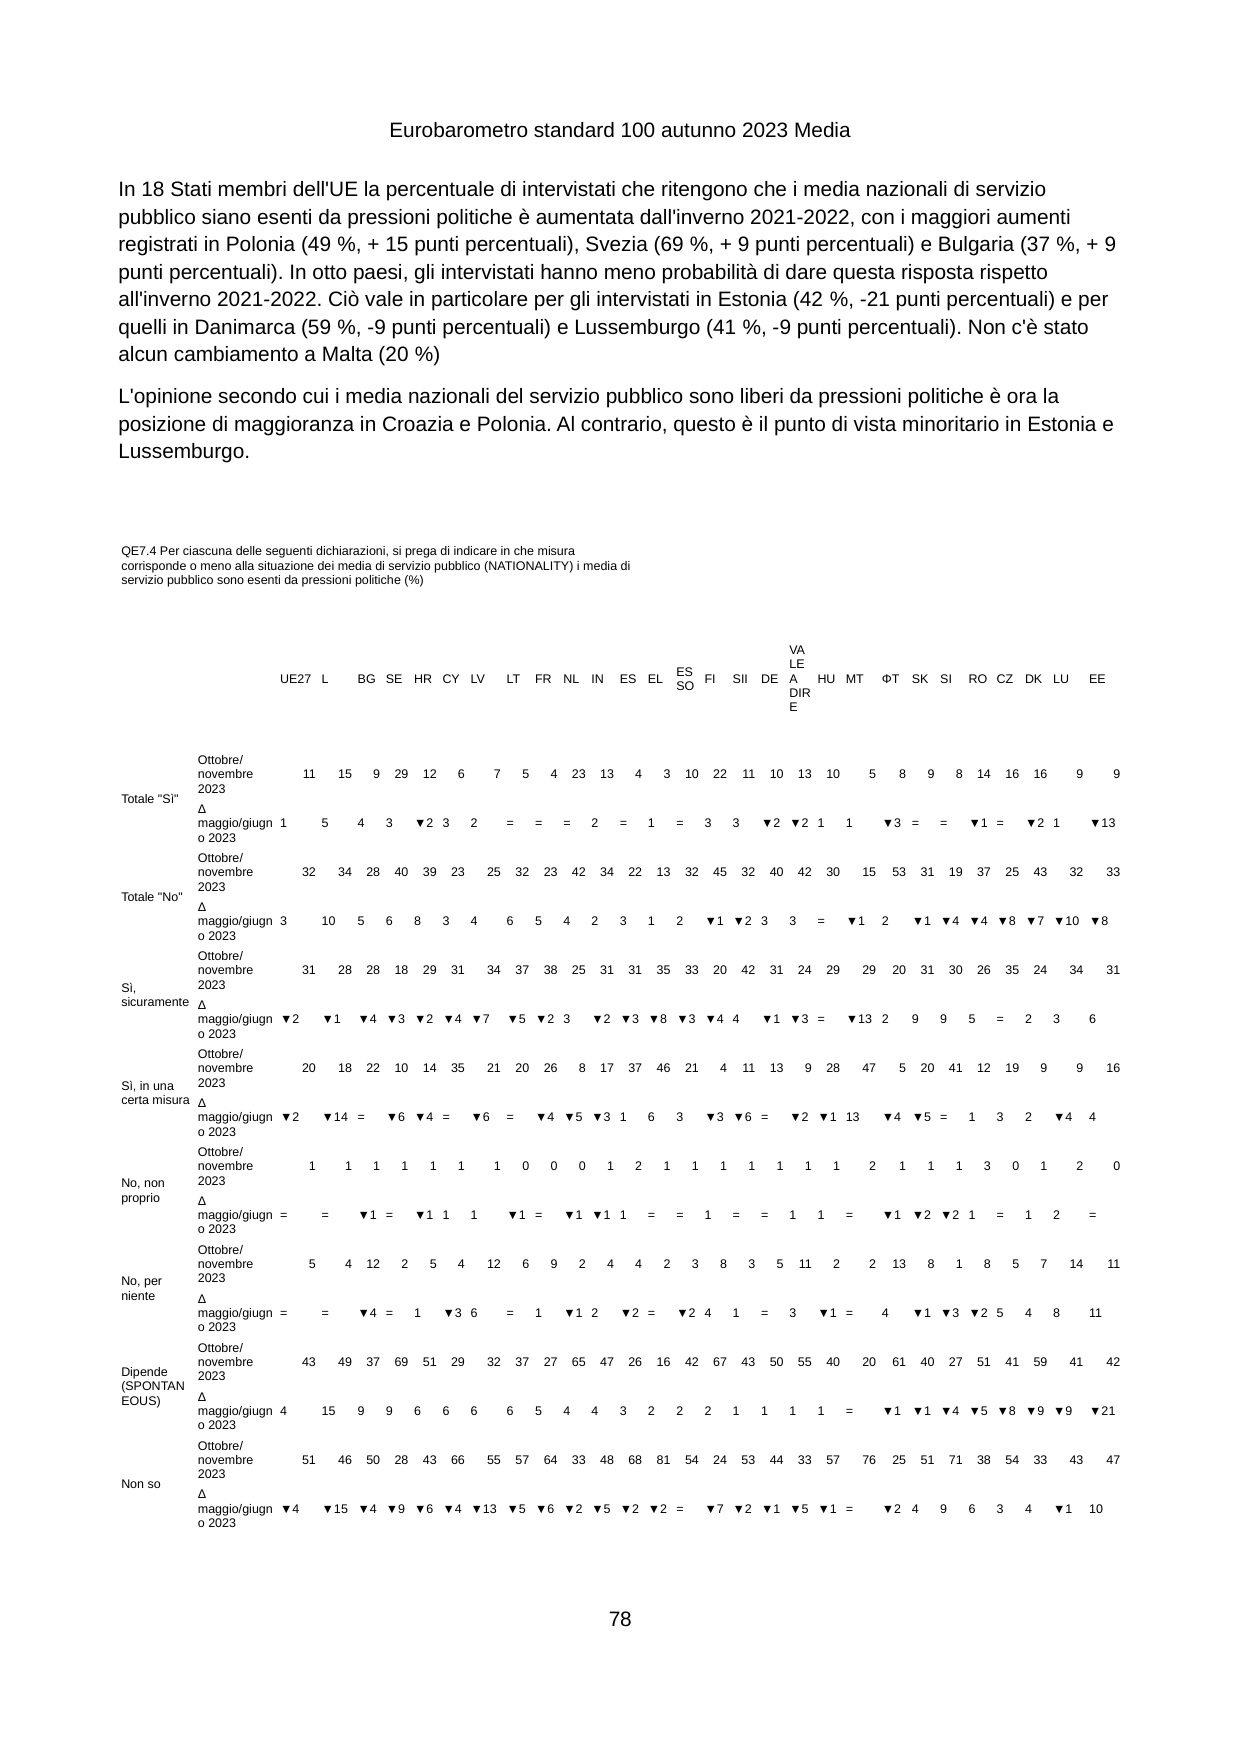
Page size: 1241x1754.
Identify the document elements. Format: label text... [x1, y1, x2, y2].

table_cell 14 [1050, 1239, 1086, 1288]
table_cell 33 [786, 1435, 814, 1484]
table_cell 33 [560, 1435, 588, 1484]
table_cell 26 [617, 1337, 645, 1386]
table_cell ▼3 [701, 1093, 729, 1141]
table_cell [814, 607, 843, 640]
table_cell [383, 718, 411, 750]
table_cell DK [1022, 640, 1050, 717]
table_cell 15 [319, 750, 354, 799]
table_cell [560, 718, 588, 750]
table_cell 3 [673, 1093, 701, 1141]
table_cell 6 [383, 897, 411, 946]
table_cell = [645, 1190, 673, 1239]
table_cell 2 [383, 1239, 411, 1288]
table_cell 1 [786, 1190, 814, 1239]
table_cell = [319, 1190, 354, 1239]
table_cell 13 [645, 848, 673, 897]
table_cell 34 [468, 946, 503, 994]
table_cell [195, 640, 277, 717]
table_cell 81 [645, 1435, 673, 1484]
table_cell = [383, 1190, 411, 1239]
table_header [701, 523, 729, 607]
table_cell 47 [843, 1044, 879, 1092]
table_cell Ottobre/novembre 2023 [195, 946, 277, 994]
table_cell ▼4 [355, 1288, 383, 1337]
text In 18 Stati membri dell'UE la percentuale di intervistati che ritengono che i media nazionali di servizio pubblico siano esenti da pressioni politiche è aumentata dall'inverno 2021-2022, con i maggiori aumenti registrati in Polonia (49 %, + 15 punti percentuali), Svezia (69 %, + 9 punti percentuali) e Bulgaria (37 %, + 9 punti percentuali). In otto paesi, gli intervistati hanno meno probabilità di dare questa risposta rispetto all'inverno 2021-2022. Ciò vale in particolare per gli intervistati in Estonia (42 %, -21 punti percentuali) e per quelli in Danimarca (59 %, -9 punti percentuali) e Lussemburgo (41 %, -9 punti percentuali). Non c'è stato alcun cambiamento a Malta (20 %) [118, 177, 1122, 366]
table_cell 32 [1050, 848, 1086, 897]
table_cell 23 [439, 848, 467, 897]
table_cell 69 [383, 1337, 411, 1386]
table_cell [1022, 718, 1050, 750]
table_cell 31 [277, 946, 318, 994]
table_cell [319, 718, 354, 750]
table_cell 9 [1086, 750, 1123, 799]
table_cell = [758, 1190, 786, 1239]
table_cell 1 [319, 1141, 354, 1190]
table_cell 13 [588, 750, 617, 799]
table_cell Ottobre/novembre 2023 [195, 1337, 277, 1386]
table_header [937, 523, 965, 607]
table_cell [965, 607, 993, 640]
table_cell 14 [965, 750, 993, 799]
table_cell 25 [994, 848, 1022, 897]
table_cell 32 [277, 848, 318, 897]
table_cell ▼2 [532, 995, 560, 1043]
table_cell 13 [879, 1239, 909, 1288]
table_cell 1 [786, 1386, 814, 1435]
table_cell 0 [994, 1141, 1022, 1190]
table_cell 4 [730, 995, 758, 1043]
table_header [730, 523, 758, 607]
table_cell ▼1 [560, 1190, 588, 1239]
table_cell 2 [843, 1239, 879, 1288]
table_cell 5 [277, 1239, 318, 1288]
table_cell 2 [1022, 995, 1050, 1043]
table_cell 3 [560, 995, 588, 1043]
table_cell 32 [504, 848, 532, 897]
table_cell [879, 718, 909, 750]
table_cell [277, 607, 318, 640]
table_cell FI [701, 640, 729, 717]
table_cell ▼4 [879, 1093, 909, 1141]
table_cell [355, 607, 383, 640]
table_cell ▼2 [937, 1190, 965, 1239]
table_cell [937, 718, 965, 750]
table_cell NL [560, 640, 588, 717]
table_cell ES [617, 640, 645, 717]
table_cell ▼4 [532, 1093, 560, 1141]
table_cell 2 [879, 897, 909, 946]
table_cell = [617, 799, 645, 848]
table_cell 3 [758, 897, 786, 946]
table_cell 10 [758, 750, 786, 799]
table_cell LV [468, 640, 503, 717]
table_cell 11 [786, 1239, 814, 1288]
table_cell 31 [758, 946, 786, 994]
table_cell 3 [965, 1141, 993, 1190]
table_cell ▼3 [617, 995, 645, 1043]
table_header [673, 523, 701, 607]
table_cell 20 [843, 1337, 879, 1386]
table_cell 35 [645, 946, 673, 994]
table_cell 43 [411, 1435, 439, 1484]
table_cell 2 [673, 897, 701, 946]
table_cell 4 [560, 897, 588, 946]
table_cell 47 [588, 1337, 617, 1386]
table_cell 1 [355, 1141, 383, 1190]
table_cell 37 [355, 1337, 383, 1386]
table_cell 15 [319, 1386, 354, 1435]
table_cell = [504, 1288, 532, 1337]
table_cell 2 [588, 897, 617, 946]
table_cell 47 [1086, 1435, 1123, 1484]
table_cell 29 [814, 946, 843, 994]
table_cell 53 [730, 1435, 758, 1484]
table_cell 31 [909, 848, 937, 897]
table_cell ▼1 [879, 1190, 909, 1239]
table_cell 1 [937, 1239, 965, 1288]
table_cell = [814, 995, 843, 1043]
table_cell [118, 607, 195, 640]
table_cell [617, 718, 645, 750]
table_cell SII [730, 640, 758, 717]
table_cell ▼13 [468, 1484, 503, 1533]
table_cell ▼6 [383, 1093, 411, 1141]
table_cell 1 [758, 1386, 786, 1435]
table_header QE7.4 Per ciascuna delle seguenti dichiarazioni, si prega di indicare in che misura corrisponde o meno alla situazione dei media di servizio pubblico (NATIONALITY) i media di servizio pubblico sono esenti da pressioni politiche (%) [118, 523, 645, 607]
table_cell [758, 607, 786, 640]
table_cell 1 [879, 1141, 909, 1190]
table_cell ▼1 [814, 1484, 843, 1533]
table_cell ▼6 [468, 1093, 503, 1141]
table_header [843, 523, 879, 607]
table_cell Totale "Sì" [118, 750, 195, 848]
table_cell 2 [843, 1141, 879, 1190]
table_cell [673, 607, 701, 640]
table_cell 10 [814, 750, 843, 799]
table_cell [532, 607, 560, 640]
table_cell 28 [355, 848, 383, 897]
table_cell = [814, 897, 843, 946]
table_cell 29 [411, 946, 439, 994]
table_cell 31 [1086, 946, 1123, 994]
table_cell 2 [468, 799, 503, 848]
table_cell 4 [355, 799, 383, 848]
table_cell 13 [843, 1093, 879, 1141]
table_cell 8 [909, 1239, 937, 1288]
table_cell 8 [937, 750, 965, 799]
table_cell VALE A DIRE [786, 640, 814, 717]
table_header [1050, 523, 1086, 607]
table_cell 59 [1022, 1337, 1050, 1386]
table_cell ▼1 [843, 897, 879, 946]
table_cell 11 [1086, 1288, 1123, 1337]
table_cell 4 [701, 1288, 729, 1337]
table_cell 43 [730, 1337, 758, 1386]
table_cell 26 [532, 1044, 560, 1092]
table_cell HR [411, 640, 439, 717]
table_cell ▼3 [786, 995, 814, 1043]
table_cell 28 [319, 946, 354, 994]
table_cell CY [439, 640, 467, 717]
table_cell 1 [1022, 1190, 1050, 1239]
table_cell 64 [532, 1435, 560, 1484]
table_cell 4 [1022, 1484, 1050, 1533]
table_cell 3 [1050, 995, 1086, 1043]
table_cell [355, 718, 383, 750]
table_cell 22 [701, 750, 729, 799]
table_cell SE [383, 640, 411, 717]
table_cell 1 [439, 1190, 467, 1239]
table_cell 31 [588, 946, 617, 994]
table_cell 65 [560, 1337, 588, 1386]
table_cell 5 [965, 995, 993, 1043]
table_cell = [560, 799, 588, 848]
table_cell 46 [319, 1435, 354, 1484]
table_cell 16 [645, 1337, 673, 1386]
table_cell ▼6 [411, 1484, 439, 1533]
table_cell 3 [439, 897, 467, 946]
table_header [994, 523, 1022, 607]
table_cell No, per niente [118, 1239, 195, 1337]
table_cell ▼1 [879, 1386, 909, 1435]
table_cell = [673, 1484, 701, 1533]
table_cell ▼2 [786, 799, 814, 848]
table_cell ▼7 [1022, 897, 1050, 946]
table_cell ▼8 [994, 897, 1022, 946]
table_cell [909, 718, 937, 750]
table_cell Ottobre/novembre 2023 [195, 848, 277, 897]
table_cell [411, 718, 439, 750]
table_cell 6 [965, 1484, 993, 1533]
table_cell ▼1 [965, 799, 993, 848]
table_header [814, 523, 843, 607]
table_cell ▼2 [411, 995, 439, 1043]
table_cell [411, 607, 439, 640]
table_cell [786, 607, 814, 640]
table_cell [730, 607, 758, 640]
table_cell ▼4 [701, 995, 729, 1043]
table_cell 3 [730, 799, 758, 848]
table_cell 11 [1086, 1239, 1123, 1288]
table_cell 4 [468, 897, 503, 946]
table_cell ▼7 [468, 995, 503, 1043]
table_cell 2 [560, 1239, 588, 1288]
table_cell 45 [701, 848, 729, 897]
table_cell 3 [673, 1239, 701, 1288]
table_cell 1 [617, 1093, 645, 1141]
table_cell 2 [588, 1288, 617, 1337]
table_cell 9 [1050, 1044, 1086, 1092]
table_cell 2 [645, 1239, 673, 1288]
table_cell [758, 718, 786, 750]
table_cell UE27 [277, 640, 318, 717]
table_cell 40 [909, 1337, 937, 1386]
table_cell = [532, 799, 560, 848]
table_cell 28 [383, 1435, 411, 1484]
table_cell ▼2 [617, 1288, 645, 1337]
table_cell 43 [277, 1337, 318, 1386]
table_cell = [277, 1288, 318, 1337]
table_cell RO [965, 640, 993, 717]
table_cell ▼1 [355, 1190, 383, 1239]
table_cell 1 [786, 1141, 814, 1190]
table_cell 48 [588, 1435, 617, 1484]
table_cell [909, 607, 937, 640]
table_cell 8 [560, 1044, 588, 1092]
table_cell 27 [532, 1337, 560, 1386]
table_cell 30 [814, 848, 843, 897]
table_cell 42 [1086, 1337, 1123, 1386]
table_cell 32 [673, 848, 701, 897]
table_cell 54 [994, 1435, 1022, 1484]
table_cell 23 [560, 750, 588, 799]
table_cell 46 [645, 1044, 673, 1092]
table_cell ▼4 [355, 995, 383, 1043]
table_cell Ottobre/novembre 2023 [195, 1044, 277, 1092]
table_cell 1 [277, 799, 318, 848]
table_cell = [843, 1484, 879, 1533]
table_cell 20 [909, 1044, 937, 1092]
table_cell ▼2 [879, 1484, 909, 1533]
table_cell = [504, 799, 532, 848]
table_cell ▼5 [786, 1484, 814, 1533]
table_cell ▼1 [909, 897, 937, 946]
table_cell ▼2 [786, 1093, 814, 1141]
table_cell 21 [468, 1044, 503, 1092]
table_cell 5 [879, 1044, 909, 1092]
table_cell ▼2 [277, 1093, 318, 1141]
table_cell 9 [1050, 750, 1086, 799]
table_cell 10 [673, 750, 701, 799]
table_cell 1 [277, 1141, 318, 1190]
table_cell 8 [411, 897, 439, 946]
table_cell ▼2 [909, 1190, 937, 1239]
table_cell 1 [383, 1141, 411, 1190]
table_cell 31 [617, 946, 645, 994]
table_cell = [994, 995, 1022, 1043]
table_cell [118, 718, 195, 750]
table_cell = [645, 1288, 673, 1337]
table_cell 2 [1050, 1190, 1086, 1239]
table_cell [1086, 718, 1123, 750]
table_cell ▼6 [532, 1484, 560, 1533]
table_cell [319, 607, 354, 640]
table_cell 3 [786, 897, 814, 946]
table_cell 3 [786, 1288, 814, 1337]
table_cell 12 [965, 1044, 993, 1092]
table_cell 43 [1050, 1435, 1086, 1484]
table_cell 8 [701, 1239, 729, 1288]
table_cell 2 [617, 1141, 645, 1190]
table_cell 6 [468, 1386, 503, 1435]
table_cell 2 [701, 1386, 729, 1435]
table_cell 5 [319, 799, 354, 848]
table_cell [439, 607, 467, 640]
table_cell 16 [1022, 750, 1050, 799]
table_cell [439, 718, 467, 750]
table_cell = [843, 1288, 879, 1337]
table_cell [504, 607, 532, 640]
table_cell ▼3 [673, 995, 701, 1043]
table_cell 37 [504, 1337, 532, 1386]
table_cell Δ maggio/giugno 2023 [195, 1093, 277, 1141]
table_cell 25 [879, 1435, 909, 1484]
table_cell 24 [1022, 946, 1050, 994]
table_cell 2 [588, 799, 617, 848]
table_header [758, 523, 786, 607]
table_cell 3 [701, 799, 729, 848]
table_cell 10 [319, 897, 354, 946]
table_cell ▼2 [758, 799, 786, 848]
table_cell 4 [532, 750, 560, 799]
table_cell 0 [1086, 1141, 1123, 1190]
table_cell ▼1 [758, 1484, 786, 1533]
table_cell 20 [701, 946, 729, 994]
table_cell = [673, 1190, 701, 1239]
table_cell 9 [383, 1386, 411, 1435]
table_cell 16 [1086, 1044, 1123, 1092]
table_cell 40 [758, 848, 786, 897]
table_cell [617, 607, 645, 640]
table_cell [383, 607, 411, 640]
table_cell 43 [1022, 848, 1050, 897]
table_cell ▼8 [994, 1386, 1022, 1435]
table_cell SI [937, 640, 965, 717]
table_cell ▼5 [504, 995, 532, 1043]
table_cell = [843, 1386, 879, 1435]
table_cell 38 [532, 946, 560, 994]
table_cell 6 [411, 1386, 439, 1435]
table_cell 34 [588, 848, 617, 897]
table_cell 5 [758, 1239, 786, 1288]
table_cell 2 [1050, 1141, 1086, 1190]
table_cell 7 [1022, 1239, 1050, 1288]
table_cell 3 [617, 1386, 645, 1435]
table_cell 1 [758, 1141, 786, 1190]
table_cell = [758, 1093, 786, 1141]
table_cell [645, 718, 673, 750]
table_cell ▼5 [504, 1484, 532, 1533]
table_cell 51 [411, 1337, 439, 1386]
table_cell 26 [965, 946, 993, 994]
table_cell Δ maggio/giugno 2023 [195, 1484, 277, 1533]
table_cell 1 [1022, 1141, 1050, 1190]
table_cell 4 [439, 1239, 467, 1288]
table_cell 40 [383, 848, 411, 897]
table_cell LT [504, 640, 532, 717]
table_cell 0 [532, 1141, 560, 1190]
table_cell IN [588, 640, 617, 717]
table_cell [532, 718, 560, 750]
table_cell 20 [504, 1044, 532, 1092]
table_cell ▼14 [319, 1093, 354, 1141]
table_cell ▼2 [965, 1288, 993, 1337]
table_cell [701, 718, 729, 750]
table_cell 1 [411, 1288, 439, 1337]
table_cell LU [1050, 640, 1086, 717]
table_cell 76 [843, 1435, 879, 1484]
table_cell = [355, 1093, 383, 1141]
table_cell 68 [617, 1435, 645, 1484]
table_cell 5 [994, 1288, 1022, 1337]
table_cell 6 [468, 1288, 503, 1337]
table_cell [560, 607, 588, 640]
table_cell BG [355, 640, 383, 717]
table_cell 3 [730, 1239, 758, 1288]
table_cell 5 [355, 897, 383, 946]
table_cell 12 [355, 1239, 383, 1288]
table_cell ▼1 [319, 995, 354, 1043]
table_cell ▼6 [730, 1093, 758, 1141]
table_cell ▼1 [814, 1288, 843, 1337]
table_cell ▼7 [701, 1484, 729, 1533]
table_cell 3 [617, 897, 645, 946]
table_cell ▼1 [701, 897, 729, 946]
table_cell ▼3 [937, 1288, 965, 1337]
table_cell 42 [730, 946, 758, 994]
table_cell 31 [439, 946, 467, 994]
table_cell 38 [965, 1435, 993, 1484]
table_cell [701, 607, 729, 640]
table_cell = [277, 1190, 318, 1239]
table_cell 22 [617, 848, 645, 897]
table_cell [277, 718, 318, 750]
table_cell 24 [701, 1435, 729, 1484]
table_cell [786, 718, 814, 750]
table_cell ▼5 [560, 1093, 588, 1141]
table_cell ▼4 [937, 1386, 965, 1435]
table_cell = [319, 1288, 354, 1337]
table_cell 4 [1022, 1288, 1050, 1337]
table_cell Ottobre/novembre 2023 [195, 1435, 277, 1484]
table_cell ▼9 [1022, 1386, 1050, 1435]
table_header [1086, 523, 1123, 607]
table_cell 66 [439, 1435, 467, 1484]
table_cell 50 [758, 1337, 786, 1386]
table_cell ▼1 [814, 1093, 843, 1141]
table_cell 28 [355, 946, 383, 994]
table_cell ▼4 [1050, 1093, 1086, 1141]
table_cell 25 [560, 946, 588, 994]
table_cell 51 [965, 1337, 993, 1386]
table_cell 6 [1086, 995, 1123, 1043]
table_cell 20 [879, 946, 909, 994]
table_cell [118, 640, 195, 717]
table_cell 33 [1086, 848, 1123, 897]
table_cell 4 [1086, 1093, 1123, 1141]
table_cell ▼8 [1086, 897, 1123, 946]
table_cell 9 [355, 750, 383, 799]
table_cell ▼4 [965, 897, 993, 946]
table_cell ▼1 [411, 1190, 439, 1239]
table_cell Non so [118, 1435, 195, 1533]
table_cell ▼3 [439, 1288, 467, 1337]
table_cell [504, 718, 532, 750]
table_cell 1 [645, 799, 673, 848]
table_cell 1 [588, 1141, 617, 1190]
table_cell [1050, 718, 1086, 750]
table_cell 9 [1022, 1044, 1050, 1092]
table_cell 39 [411, 848, 439, 897]
table_cell = [383, 1288, 411, 1337]
table_cell 2 [814, 1239, 843, 1288]
table_cell 11 [730, 1044, 758, 1092]
table_cell ▼2 [277, 995, 318, 1043]
table_cell 12 [468, 1239, 503, 1288]
table_cell EE [1086, 640, 1123, 717]
table_cell 71 [937, 1435, 965, 1484]
table_cell ▼2 [730, 897, 758, 946]
table_cell ▼10 [1050, 897, 1086, 946]
table_header [909, 523, 937, 607]
table_cell = [439, 1093, 467, 1141]
table_cell 18 [383, 946, 411, 994]
table_cell 61 [879, 1337, 909, 1386]
table_cell ▼4 [937, 897, 965, 946]
table_cell ▼5 [588, 1484, 617, 1533]
table_cell 51 [277, 1435, 318, 1484]
table_cell 1 [909, 1141, 937, 1190]
table_cell 5 [504, 750, 532, 799]
table_cell 3 [277, 897, 318, 946]
table_cell Δ maggio/giugno 2023 [195, 1190, 277, 1239]
table_cell ▼3 [879, 799, 909, 848]
table_cell ▼1 [560, 1288, 588, 1337]
table_cell 9 [909, 750, 937, 799]
table_cell 32 [730, 848, 758, 897]
table_cell 9 [786, 1044, 814, 1092]
table_cell 2 [645, 1386, 673, 1435]
table_cell 6 [439, 1386, 467, 1435]
table_cell [588, 718, 617, 750]
table_cell 1 [814, 799, 843, 848]
table_cell [195, 607, 277, 640]
table_cell 49 [319, 1337, 354, 1386]
table_cell 3 [645, 750, 673, 799]
table_cell ▼9 [383, 1484, 411, 1533]
table_cell ▼13 [1086, 799, 1123, 848]
table_cell [843, 718, 879, 750]
table_cell 2 [1022, 1093, 1050, 1141]
table_cell 1 [937, 1141, 965, 1190]
table_cell Sì, in una certa misura [118, 1044, 195, 1141]
table_cell 54 [673, 1435, 701, 1484]
table_cell Ottobre/novembre 2023 [195, 750, 277, 799]
table_cell 42 [786, 848, 814, 897]
table_cell 18 [319, 1044, 354, 1092]
table_cell [645, 607, 673, 640]
table_cell ▼4 [411, 1093, 439, 1141]
table_cell 1 [814, 1190, 843, 1239]
table_cell 44 [758, 1435, 786, 1484]
table_cell [1086, 607, 1123, 640]
table_cell 6 [504, 897, 532, 946]
table_cell 40 [814, 1337, 843, 1386]
table_cell DE [758, 640, 786, 717]
table_cell L [319, 640, 354, 717]
table_cell 4 [879, 1288, 909, 1337]
table_cell 3 [383, 799, 411, 848]
table_cell 17 [588, 1044, 617, 1092]
table_cell ▼4 [277, 1484, 318, 1533]
table_cell 1 [701, 1141, 729, 1190]
table_cell 4 [319, 1239, 354, 1288]
table_cell 16 [994, 750, 1022, 799]
table_cell 1 [965, 1093, 993, 1141]
table_cell 4 [617, 1239, 645, 1288]
table_cell = [994, 799, 1022, 848]
table_cell 30 [937, 946, 965, 994]
table_cell Δ maggio/giugno 2023 [195, 799, 277, 848]
table_cell ▼3 [588, 1093, 617, 1141]
table_cell ▼3 [383, 995, 411, 1043]
table_cell 22 [355, 1044, 383, 1092]
table_cell 1 [439, 1141, 467, 1190]
table_cell 4 [277, 1386, 318, 1435]
table_cell ▼9 [1050, 1386, 1086, 1435]
table_cell 9 [532, 1239, 560, 1288]
table_cell ΦT [879, 640, 909, 717]
table_cell Ottobre/novembre 2023 [195, 1239, 277, 1288]
table_cell ▼2 [617, 1484, 645, 1533]
table_cell ▼2 [588, 995, 617, 1043]
table_cell 5 [532, 1386, 560, 1435]
table_cell 3 [994, 1093, 1022, 1141]
table_cell 14 [411, 1044, 439, 1092]
table_cell No, non proprio [118, 1141, 195, 1239]
table_cell 31 [909, 946, 937, 994]
table_header [1022, 523, 1050, 607]
table_cell 5 [843, 750, 879, 799]
table_cell 1 [965, 1190, 993, 1239]
table_cell 41 [1050, 1337, 1086, 1386]
table_cell 9 [355, 1386, 383, 1435]
table_cell 5 [411, 1239, 439, 1288]
table_cell [468, 718, 503, 750]
table_cell [588, 607, 617, 640]
table_cell 9 [937, 1484, 965, 1533]
table_cell 41 [937, 1044, 965, 1092]
table_cell Δ maggio/giugno 2023 [195, 1288, 277, 1337]
table_cell 37 [617, 1044, 645, 1092]
table_header [786, 523, 814, 607]
table_cell 0 [560, 1141, 588, 1190]
table_cell 12 [411, 750, 439, 799]
table_cell ▼2 [560, 1484, 588, 1533]
table_cell Totale "No" [118, 848, 195, 946]
table_cell 35 [994, 946, 1022, 994]
table_cell 1 [730, 1288, 758, 1337]
table_cell 4 [701, 1044, 729, 1092]
table_cell 7 [468, 750, 503, 799]
table_cell 4 [588, 1239, 617, 1288]
table_cell 19 [994, 1044, 1022, 1092]
table_cell = [758, 1288, 786, 1337]
table_cell 0 [504, 1141, 532, 1190]
table_cell = [843, 1190, 879, 1239]
table_cell 8 [965, 1239, 993, 1288]
table_cell 6 [504, 1386, 532, 1435]
table_cell = [937, 1093, 965, 1141]
table_cell 1 [673, 1141, 701, 1190]
table_cell = [673, 799, 701, 848]
table_cell = [909, 799, 937, 848]
table_cell 1 [814, 1141, 843, 1190]
table_cell ▼1 [909, 1386, 937, 1435]
table_cell 53 [879, 848, 909, 897]
table_header [645, 523, 673, 607]
table_cell ▼5 [965, 1386, 993, 1435]
table_cell [1050, 607, 1086, 640]
table_cell [1022, 607, 1050, 640]
table_cell FR [532, 640, 560, 717]
table_cell ▼4 [439, 995, 467, 1043]
table_cell CZ [994, 640, 1022, 717]
table_cell SK [909, 640, 937, 717]
table_cell 1 [411, 1141, 439, 1190]
table_header [879, 523, 909, 607]
table_cell Ottobre/novembre 2023 [195, 1141, 277, 1190]
table_cell 1 [1050, 799, 1086, 848]
table_cell [468, 607, 503, 640]
table_cell 25 [468, 848, 503, 897]
table_cell 35 [439, 1044, 467, 1092]
table_cell 1 [730, 1386, 758, 1435]
table_cell [879, 607, 909, 640]
table_cell = [994, 1190, 1022, 1239]
table_cell ▼1 [588, 1190, 617, 1239]
table_cell 4 [909, 1484, 937, 1533]
table_cell 15 [843, 848, 879, 897]
table_cell 13 [758, 1044, 786, 1092]
table_cell = [1086, 1190, 1123, 1239]
table_cell 1 [645, 897, 673, 946]
table_cell 19 [937, 848, 965, 897]
table_cell 50 [355, 1435, 383, 1484]
table_cell 9 [937, 995, 965, 1043]
table_cell 13 [786, 750, 814, 799]
table_cell 29 [843, 946, 879, 994]
table_cell 20 [277, 1044, 318, 1092]
table_cell ▼2 [730, 1484, 758, 1533]
table_cell 10 [383, 1044, 411, 1092]
table_cell ▼8 [645, 995, 673, 1043]
table_cell 6 [645, 1093, 673, 1141]
table_cell 51 [909, 1435, 937, 1484]
table_cell 2 [879, 995, 909, 1043]
table_cell 9 [909, 995, 937, 1043]
table_cell Δ maggio/giugno 2023 [195, 897, 277, 946]
table_cell = [504, 1093, 532, 1141]
table_cell 67 [701, 1337, 729, 1386]
table_cell ▼2 [673, 1288, 701, 1337]
table_cell 27 [937, 1337, 965, 1386]
table_cell 5 [532, 897, 560, 946]
table_cell [195, 718, 277, 750]
table_cell 11 [730, 750, 758, 799]
table_cell ▼1 [1050, 1484, 1086, 1533]
table_cell [965, 718, 993, 750]
table_cell [994, 718, 1022, 750]
table_cell 21 [673, 1044, 701, 1092]
table_cell [843, 607, 879, 640]
table_cell ▼1 [909, 1288, 937, 1337]
table_cell ▼21 [1086, 1386, 1123, 1435]
table_cell EL [645, 640, 673, 717]
table_cell 5 [994, 1239, 1022, 1288]
table_cell 3 [994, 1484, 1022, 1533]
table_cell ▼2 [645, 1484, 673, 1533]
table_cell 28 [814, 1044, 843, 1092]
table_cell 34 [1050, 946, 1086, 994]
table_cell 55 [786, 1337, 814, 1386]
table_cell ESSO [673, 640, 701, 717]
table_cell = [937, 799, 965, 848]
table_cell [814, 718, 843, 750]
table_cell 32 [468, 1337, 503, 1386]
table_cell 6 [439, 750, 467, 799]
table_cell [994, 607, 1022, 640]
table_cell ▼2 [411, 799, 439, 848]
table_cell ▼2 [1022, 799, 1050, 848]
table_cell 4 [560, 1386, 588, 1435]
table_cell 10 [1086, 1484, 1123, 1533]
table_cell MT [843, 640, 879, 717]
table_cell 8 [1050, 1288, 1086, 1337]
table_cell ▼1 [504, 1190, 532, 1239]
table_cell 1 [468, 1190, 503, 1239]
table_cell 42 [673, 1337, 701, 1386]
table_cell ▼5 [909, 1093, 937, 1141]
table_cell 8 [879, 750, 909, 799]
table_cell [937, 607, 965, 640]
table_cell HU [814, 640, 843, 717]
table_cell 2 [673, 1386, 701, 1435]
table_cell 4 [588, 1386, 617, 1435]
table_cell 55 [468, 1435, 503, 1484]
table_cell Sì, sicuramente [118, 946, 195, 1043]
table_cell Δ maggio/giugno 2023 [195, 995, 277, 1043]
table_cell 1 [617, 1190, 645, 1239]
table_header [965, 523, 993, 607]
table_cell 33 [1022, 1435, 1050, 1484]
table_cell 1 [532, 1288, 560, 1337]
table_cell ▼4 [439, 1484, 467, 1533]
table_cell 23 [532, 848, 560, 897]
table_cell [673, 718, 701, 750]
table_cell 4 [617, 750, 645, 799]
table_cell 1 [843, 799, 879, 848]
table_cell 24 [786, 946, 814, 994]
table_cell 57 [504, 1435, 532, 1484]
table_cell 57 [814, 1435, 843, 1484]
table_cell 1 [701, 1190, 729, 1239]
table_cell = [532, 1190, 560, 1239]
table_cell 37 [965, 848, 993, 897]
table_cell Dipende (SPONTANEOUS) [118, 1337, 195, 1435]
table_cell ▼1 [758, 995, 786, 1043]
table_cell 11 [277, 750, 318, 799]
table_cell 33 [673, 946, 701, 994]
table_cell 6 [504, 1239, 532, 1288]
table_cell ▼15 [319, 1484, 354, 1533]
table_cell 37 [504, 946, 532, 994]
table_cell 1 [730, 1141, 758, 1190]
text L'opinione secondo cui i media nazionali del servizio pubblico sono liberi da pressioni politiche è ora la posizione di maggioranza in Croazia e Polonia. Al contrario, questo è il punto di vista minoritario in Estonia e Lussemburgo. [118, 384, 1122, 463]
table_cell Δ maggio/giugno 2023 [195, 1386, 277, 1435]
table_cell 29 [439, 1337, 467, 1386]
table_cell 41 [994, 1337, 1022, 1386]
table_cell [730, 718, 758, 750]
table_cell 1 [645, 1141, 673, 1190]
table_cell 34 [319, 848, 354, 897]
table_cell = [730, 1190, 758, 1239]
table_cell 1 [814, 1386, 843, 1435]
table_cell ▼4 [355, 1484, 383, 1533]
table_cell ▼13 [843, 995, 879, 1043]
table_cell 3 [439, 799, 467, 848]
table_cell 42 [560, 848, 588, 897]
table_cell 1 [468, 1141, 503, 1190]
table_cell 29 [383, 750, 411, 799]
